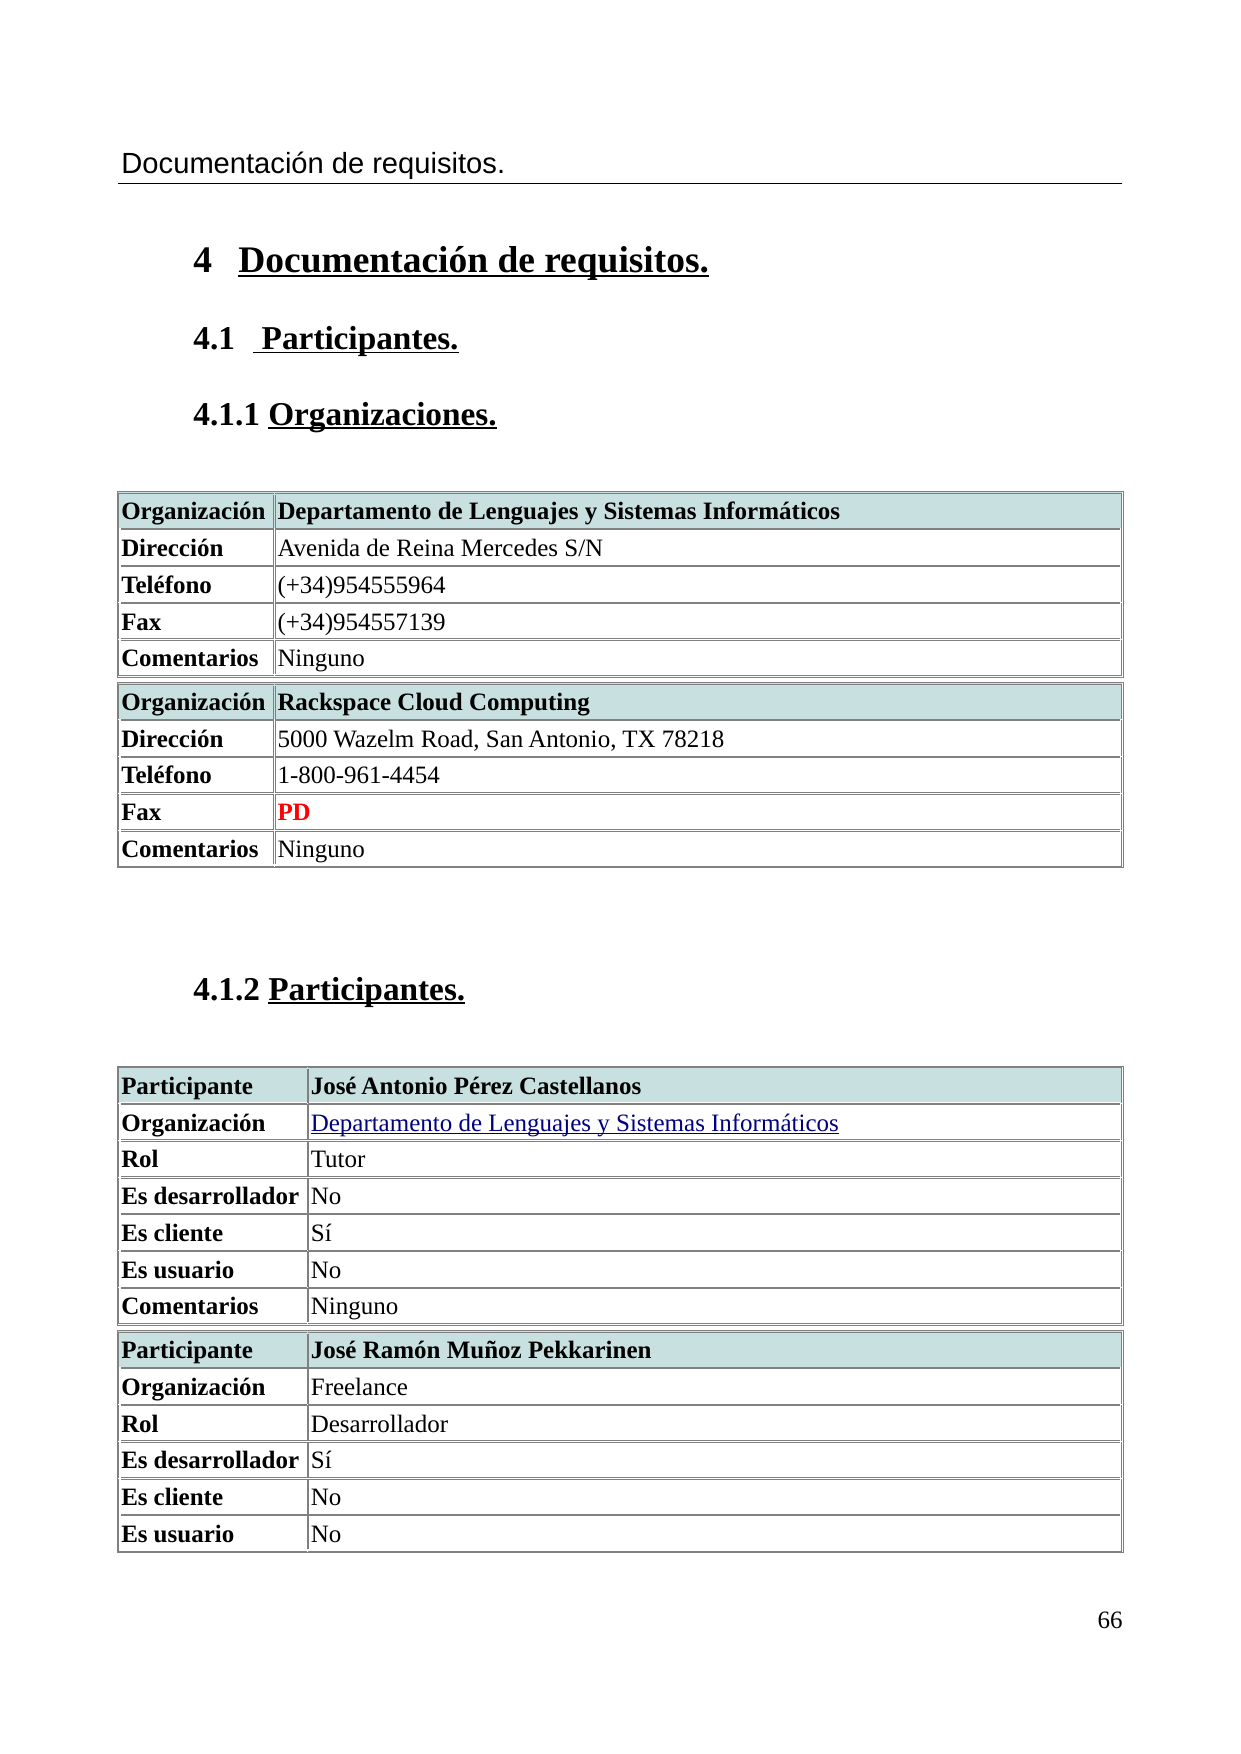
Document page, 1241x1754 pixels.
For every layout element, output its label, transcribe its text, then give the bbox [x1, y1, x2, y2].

table_cell Organización [119, 1367, 307, 1404]
table_cell Freelance [309, 1367, 1121, 1404]
table_cell Comentarios [119, 1286, 308, 1323]
table_cell No [309, 1477, 1121, 1514]
table_cell No [309, 1250, 1122, 1286]
table_cell Ninguno [274, 638, 1121, 675]
table_cell Avenida de Reina Mercedes S/N [276, 528, 1121, 565]
table_header Participante [119, 1331, 308, 1367]
table_cell Es cliente [119, 1213, 307, 1249]
table_cell (+34)954557139 [276, 601, 1121, 638]
table_cell Fax [119, 601, 273, 638]
table_header Rackspace Cloud Computing [276, 685, 1121, 719]
table_cell (+34)954555964 [276, 565, 1121, 601]
table_cell Departamento de Lenguajes y Sistemas Informáticos [309, 1103, 1121, 1139]
table_cell No [309, 1176, 1121, 1213]
table_cell Teléfono [118, 756, 273, 792]
table_cell PD [276, 792, 1121, 829]
table_cell Ninguno [308, 1286, 1121, 1323]
table_header José Antonio Pérez Castellanos [308, 1068, 1121, 1102]
table_cell Tutor [309, 1139, 1121, 1176]
table_cell Es cliente [119, 1477, 307, 1514]
table_cell Dirección [119, 528, 273, 565]
subtitle Participantes. [193, 969, 1122, 1007]
table_cell Comentarios [119, 638, 274, 675]
table_cell Fax [119, 792, 273, 829]
table_cell Rol [118, 1404, 307, 1440]
table_cell No [308, 1514, 1121, 1551]
table_cell Rol [119, 1139, 307, 1176]
table_header Organización [119, 494, 273, 528]
subtitle Participantes. [193, 318, 1122, 357]
table_header José Ramón Muñoz Pekkarinen [309, 1333, 1121, 1367]
table_header Participante [119, 1067, 308, 1102]
table_cell Organización [119, 1103, 307, 1139]
table_header Departamento de Lenguajes y Sistemas Informáticos [276, 494, 1121, 528]
table_cell Sí [309, 1440, 1121, 1477]
table_cell Es desarrollador [119, 1176, 307, 1213]
table_cell 5000 Wazelm Road, San Antonio, TX 78218 [276, 719, 1122, 756]
subtitle Documentación de requisitos. [193, 238, 1122, 281]
table_cell Ninguno [274, 829, 1121, 866]
table_cell Dirección [118, 719, 273, 756]
table_cell 1-800-961-4454 [276, 756, 1122, 792]
table_cell Es desarrollador [119, 1440, 307, 1477]
table_cell Comentarios [119, 829, 274, 866]
table_cell Desarrollador [309, 1404, 1122, 1440]
table_cell Es usuario [119, 1514, 308, 1551]
table_cell Es usuario [118, 1250, 307, 1286]
table_cell Sí [309, 1213, 1121, 1249]
table_header Organización [119, 685, 273, 719]
subtitle Organizaciones. [193, 394, 1122, 433]
table_cell Teléfono [119, 565, 273, 601]
